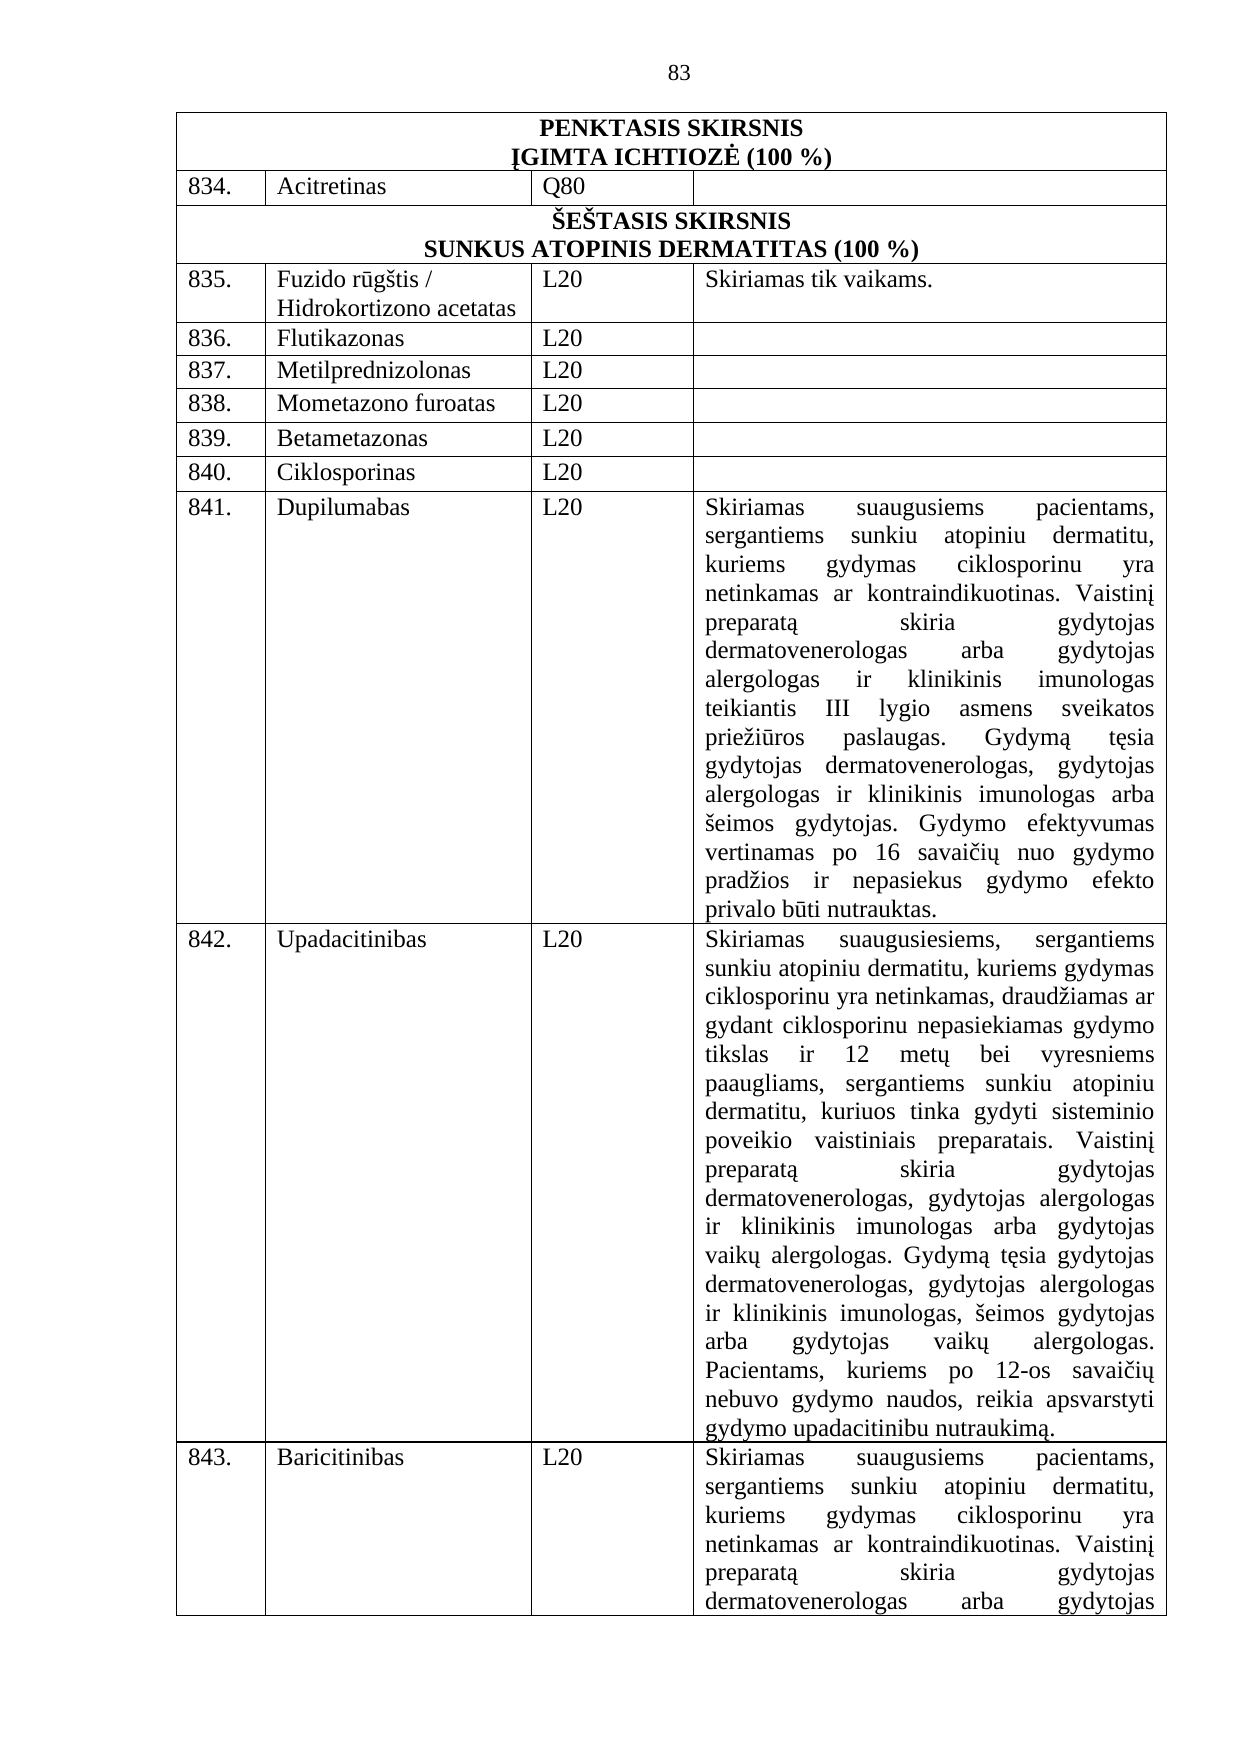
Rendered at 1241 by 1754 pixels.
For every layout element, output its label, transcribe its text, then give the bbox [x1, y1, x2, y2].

table_cell 843. [177, 1443, 265, 1615]
table_cell PENKTASIS SKIRSNIS ĮGIMTA ICHTIOZĖ (100 %) [177, 113, 1166, 170]
table_cell [694, 457, 1166, 491]
table_cell L20 [532, 323, 693, 354]
table_cell Metilprednizolonas [266, 356, 531, 387]
table_cell L20 [532, 457, 693, 491]
table_cell Mometazono furoatas [266, 389, 531, 422]
table_cell Baricitinibas [266, 1443, 531, 1615]
table_cell Fuzido rūgštis / Hidrokortizono acetatas [266, 264, 531, 322]
table_cell L20 [532, 264, 693, 322]
table_cell L20 [532, 389, 693, 422]
table_cell L20 [532, 356, 693, 387]
table_cell [694, 171, 1166, 205]
table_cell 841. [177, 492, 265, 923]
table_cell Acitretinas [266, 171, 531, 205]
table_cell [694, 423, 1166, 456]
table_cell Skiriamas suaugusiesiems, sergantiems sunkiu atopiniu dermatitu, kuriems gydymas ciklosporinu yra netinkamas, draudžiamas ar gydant ciklosporinu nepasiekiamas gydymo tikslas ir 12 metų bei vyresniems paaugliams, sergantiems sunkiu atopiniu dermatitu, kuriuos tinka gydyti sisteminio poveikio vaistiniais preparatais. Vaistinį preparatą skiria gydytojas dermatovenerologas, gydytojas alergologas ir klinikinis imunologas arba gydytojas vaikų alergologas. Gydymą tęsia gydytojas dermatovenerologas, gydytojas alergologas ir klinikinis imunologas, šeimos gydytojas arba gydytojas vaikų alergologas. Pacientams, kuriems po 12-os savaičių nebuvo gydymo naudos, reikia apsvarstyti gydymo upadacitinibu nutraukimą. [694, 924, 1166, 1441]
table_cell ŠEŠTASIS SKIRSNIS SUNKUS ATOPINIS DERMATITAS (100 %) [177, 206, 1166, 263]
table_cell Ciklosporinas [266, 457, 531, 491]
table_cell Dupilumabas [266, 492, 531, 923]
table_cell 836. [177, 323, 265, 354]
table_cell 839. [177, 423, 265, 456]
table_cell L20 [532, 492, 693, 923]
table_cell [694, 323, 1166, 354]
table_cell 834. [177, 171, 265, 205]
table_cell 838. [177, 389, 265, 422]
table_cell Q80 [532, 171, 693, 205]
table_cell Upadacitinibas [266, 924, 531, 1441]
table_cell Skiriamas suaugusiems pacientams, sergantiems sunkiu atopiniu dermatitu, kuriems gydymas ciklosporinu yra netinkamas ar kontraindikuotinas. Vaistinį preparatą skiria gydytojas dermatovenerologas arba gydytojas alergologas ir klinikinis imunologas teikiantis III lygio asmens sveikatos priežiūros paslaugas. Gydymą tęsia gydytojas dermatovenerologas, gydytojas alergologas ir klinikinis imunologas arba šeimos gydytojas. Gydymo efektyvumas vertinamas po 16 savaičių nuo gydymo pradžios ir nepasiekus gydymo efekto privalo būti nutrauktas. [694, 492, 1166, 923]
table_cell 840. [177, 457, 265, 491]
table_cell Betametazonas [266, 423, 531, 456]
table_cell L20 [532, 423, 693, 456]
table_cell 837. [177, 356, 265, 387]
table_cell Skiriamas tik vaikams. [694, 264, 1166, 322]
table_cell Skiriamas suaugusiems pacientams, sergantiems sunkiu atopiniu dermatitu, kuriems gydymas ciklosporinu yra netinkamas ar kontraindikuotinas. Vaistinį preparatą skiria gydytojas dermatovenerologas arba gydytojas [694, 1443, 1166, 1615]
table_cell L20 [532, 1443, 693, 1615]
table_cell 835. [177, 264, 265, 322]
table_cell L20 [532, 924, 693, 1441]
table_cell 842. [177, 924, 265, 1441]
table_cell Flutikazonas [266, 323, 531, 354]
table_cell [694, 356, 1166, 387]
table_cell [694, 389, 1166, 422]
